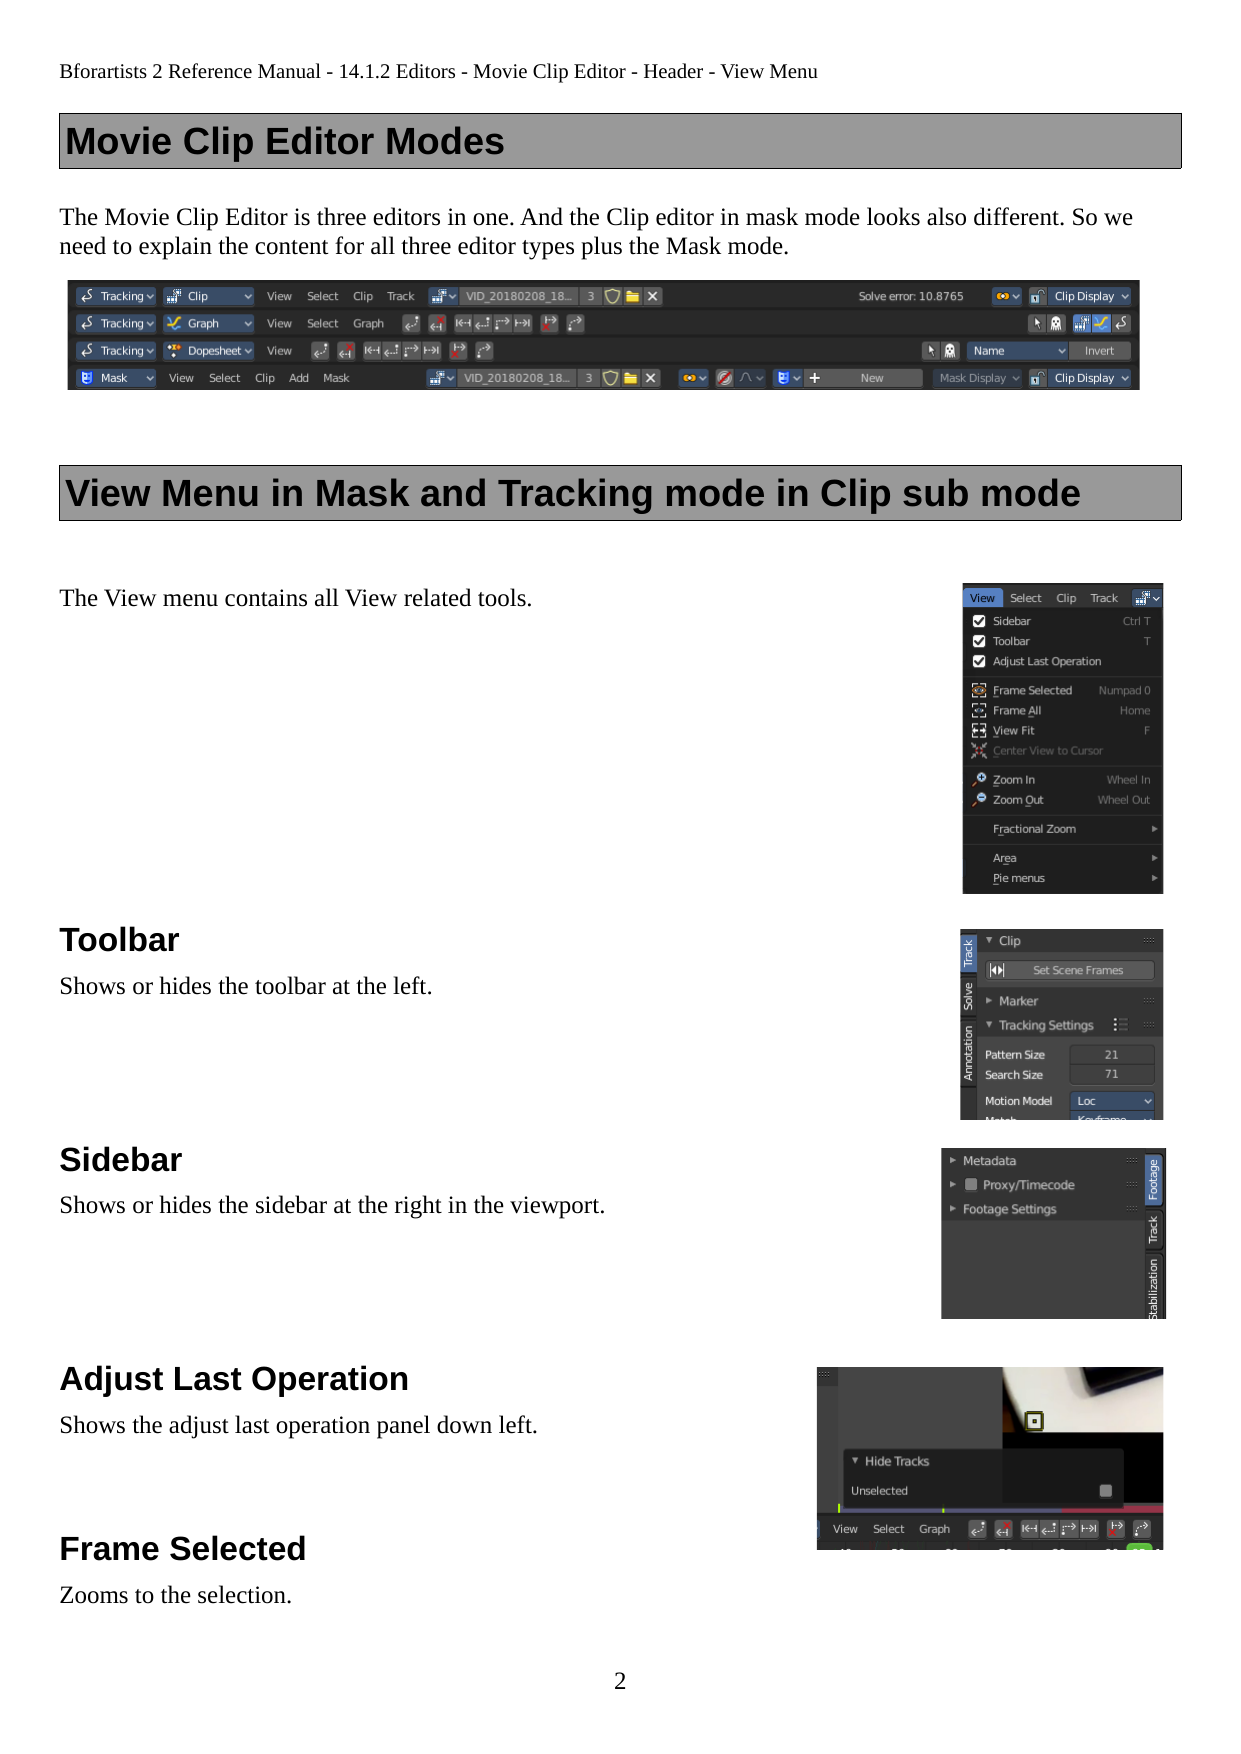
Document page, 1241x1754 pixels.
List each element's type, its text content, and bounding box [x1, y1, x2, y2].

text Shows the adjust last operation panel down left. [59, 1410, 816, 1438]
picture [962, 583, 1164, 894]
text The View menu contains all View related tools. [59, 583, 962, 612]
subtitle Toolbar [59, 920, 1181, 959]
picture [960, 929, 1164, 1120]
subtitle Adjust Last Operation [59, 1359, 1181, 1397]
picture [67, 280, 1140, 390]
text Shows or hides the sidebar at the right in the viewport. [59, 1191, 941, 1219]
text Zooms to the selection. [59, 1580, 1181, 1609]
picture [941, 1148, 1167, 1319]
subtitle Frame Selected [59, 1529, 1181, 1567]
text Shows or hides the toolbar at the left. [59, 971, 960, 1000]
subtitle Sidebar [59, 1139, 1181, 1178]
picture [816, 1367, 1164, 1550]
table_header View Menu in Mask and Tracking mode in Clip sub mode [60, 466, 1181, 520]
text The Movie Clip Editor is three editors in one. And the Clip editor in mask mode looks also different. So we need to explain the content for all three editor types plus the Mask mode. [59, 202, 1181, 260]
table_header Movie Clip Editor Modes [60, 114, 1181, 168]
